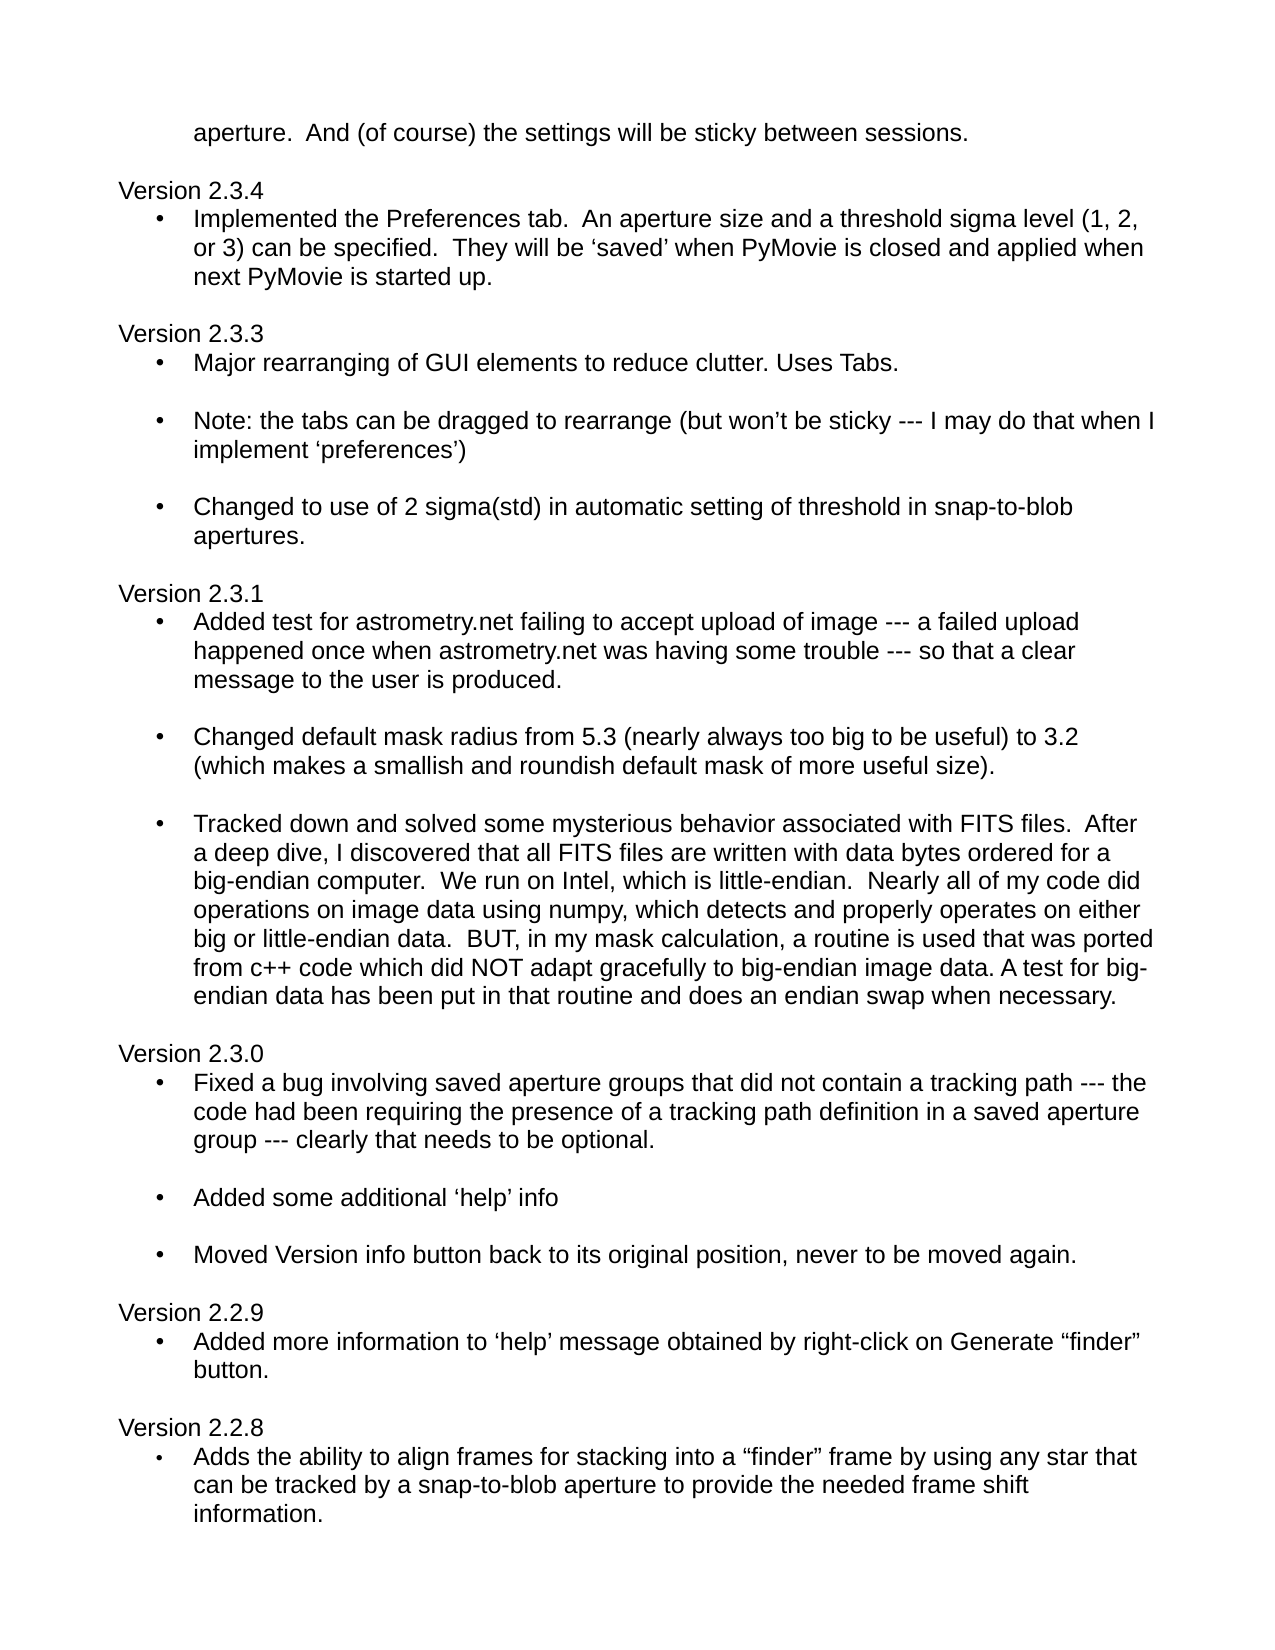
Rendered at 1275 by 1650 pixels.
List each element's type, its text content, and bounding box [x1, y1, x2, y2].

list Adds the ability to align frames for stacking into a “finder” frame by using any star that can be tracked by a snap-to-blob aperture to provide the needed frame shift information. [156, 1442, 1157, 1528]
list Major rearranging of GUI elements to reduce clutter. Uses Tabs. [156, 348, 1157, 406]
list Changed to use of 2 sigma(std) in automatic setting of threshold in snap-to-blob apertures. [156, 492, 1157, 578]
text Version 2.2.9 [118, 1298, 1157, 1327]
text Version 2.3.4 [118, 176, 1157, 204]
text Version 2.3.0 [118, 1039, 1157, 1068]
list Implemented the Preferences tab. An aperture size and a threshold sigma level (1, 2, or 3) can be specified. They will be ‘saved’ when PyMovie is closed and applied when next PyMovie is started up. [156, 204, 1157, 319]
text Version 2.3.1 [118, 578, 1157, 607]
list Added more information to ‘help’ message obtained by right-click on Generate “finder” button. [156, 1327, 1157, 1413]
list Moved Version info button back to its original position, never to be moved again. [156, 1240, 1157, 1298]
text Version 2.3.3 [118, 319, 1157, 348]
list aperture. And (of course) the settings will be sticky between sessions. [156, 118, 1157, 176]
list Changed default mask radius from 5.3 (nearly always too big to be useful) to 3.2 (which makes a smallish and roundish default mask of more useful size). [156, 722, 1157, 809]
text Version 2.2.8 [118, 1413, 1157, 1442]
list Tracked down and solved some mysterious behavior associated with FITS files. After a deep dive, I discovered that all FITS files are written with data bytes ordered for a big-endian computer. We run on Intel, which is little-endian. Nearly all of my code did operations on image data using numpy, which detects and properly operates on either big or little-endian data. BUT, in my mask calculation, a routine is used that was ported from c++ code which did NOT adapt gracefully to big-endian image data. A test for big-endian data has been put in that routine and does an endian swap when necessary. [156, 809, 1157, 1039]
list Note: the tabs can be dragged to rearrange (but won’t be sticky --- I may do that when I implement ‘preferences’) [156, 406, 1157, 492]
list Fixed a bug involving saved aperture groups that did not contain a tracking path --- the code had been requiring the presence of a tracking path definition in a saved aperture group --- clearly that needs to be optional. [156, 1068, 1157, 1183]
list Added test for astrometry.net failing to accept upload of image --- a failed upload happened once when astrometry.net was having some trouble --- so that a clear message to the user is produced. [156, 607, 1157, 722]
list Added some additional ‘help’ info [156, 1183, 1157, 1240]
